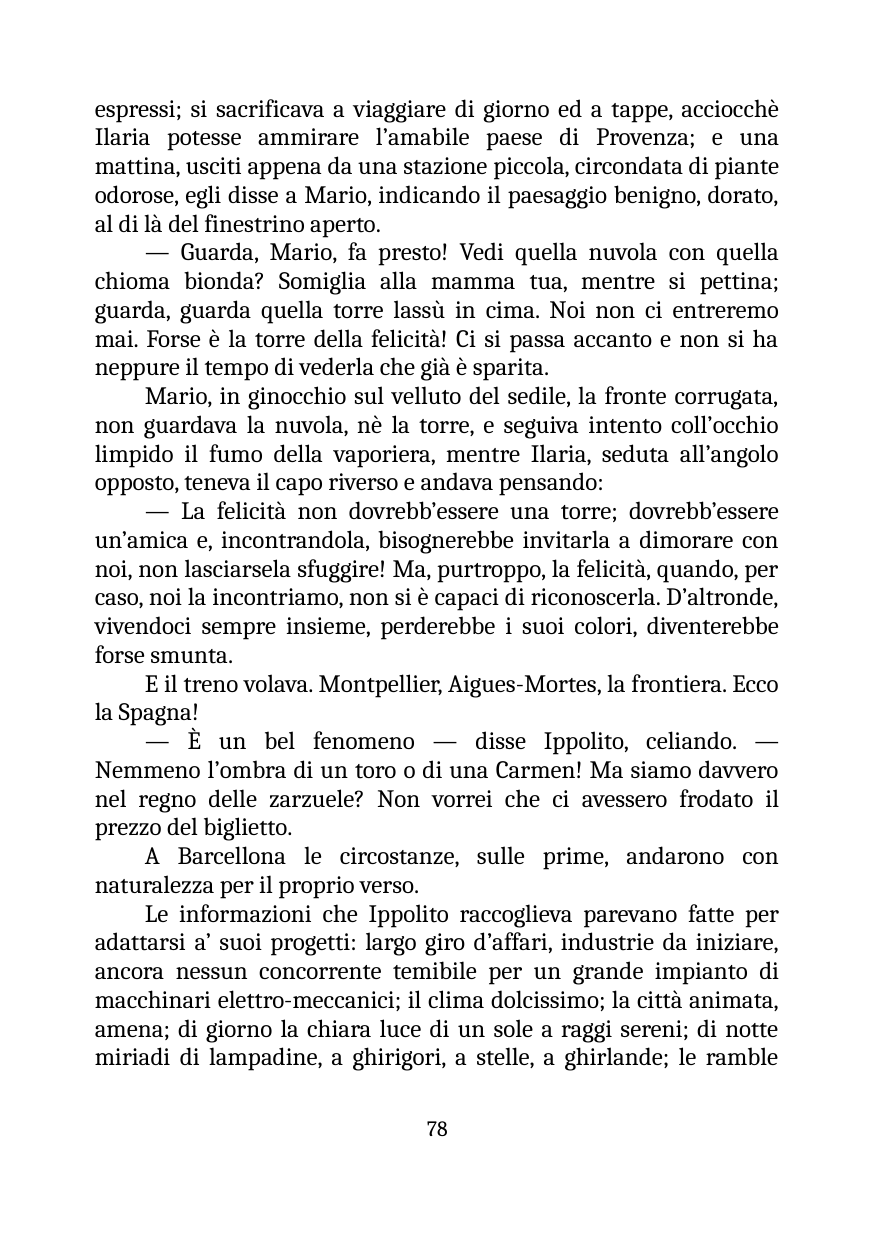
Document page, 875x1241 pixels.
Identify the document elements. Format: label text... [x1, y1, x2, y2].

text — È un bel fenomeno — disse Ippolito, celiando. — Nemmeno l’ombra di un toro o di una Carmen! Ma siamo davvero nel regno delle zarzuele? Non vorrei che ci avessero frodato il prezzo del biglietto. [94, 727, 779, 842]
text Le informazioni che Ippolito raccoglieva parevano fatte per adattarsi a’ suoi progetti: largo giro d’affari, industrie da iniziare, ancora nessun concorrente temibile per un grande impianto di macchinari elettro-meccanici; il clima dolcissimo; la città animata, amena; di giorno la chiara luce di un sole a raggi sereni; di notte miriadi di lampadine, a ghirigori, a stelle, a ghirlande; le ramble [94, 899, 779, 1072]
text — La felicità non dovrebb’essere una torre; dovrebb’essere un’amica e, incontrandola, bisognerebbe invitarla a dimorare con noi, non lasciarsela sfuggire! Ma, purtroppo, la felicità, quando, per caso, noi la incontriamo, non si è capaci di riconoscerla. D’altronde, vivendoci sempre insieme, perderebbe i suoi colori, diventerebbe forse smunta. [94, 497, 779, 669]
text A Barcellona le circostanze, sulle prime, andarono con naturalezza per il proprio verso. [94, 842, 779, 899]
text — Guarda, Mario, fa presto! Vedi quella nuvola con quella chioma bionda? Somiglia alla mamma tua, mentre si pettina; guarda, guarda quella torre lassù in cima. Noi non ci entreremo mai. Forse è la torre della felicità! Ci si passa accanto e non si ha neppure il tempo di vederla che già è sparita. [94, 238, 779, 382]
text E il treno volava. Montpellier, Aigues-Mortes, la frontiera. Ecco la Spagna! [94, 669, 779, 727]
text espressi; si sacrificava a viaggiare di giorno ed a tappe, acciocchè Ilaria potesse ammirare l’amabile paese di Provenza; e una mattina, usciti appena da una stazione piccola, circondata di piante odorose, egli disse a Mario, indicando il paesaggio benigno, dorato, al di là del finestrino aperto. [94, 94, 779, 238]
text Mario, in ginocchio sul velluto del sedile, la fronte corrugata, non guardava la nuvola, nè la torre, e seguiva intento coll’occhio limpido il fumo della vaporiera, mentre Ilaria, seduta all’angolo opposto, teneva il capo riverso e andava pensando: [94, 382, 779, 497]
